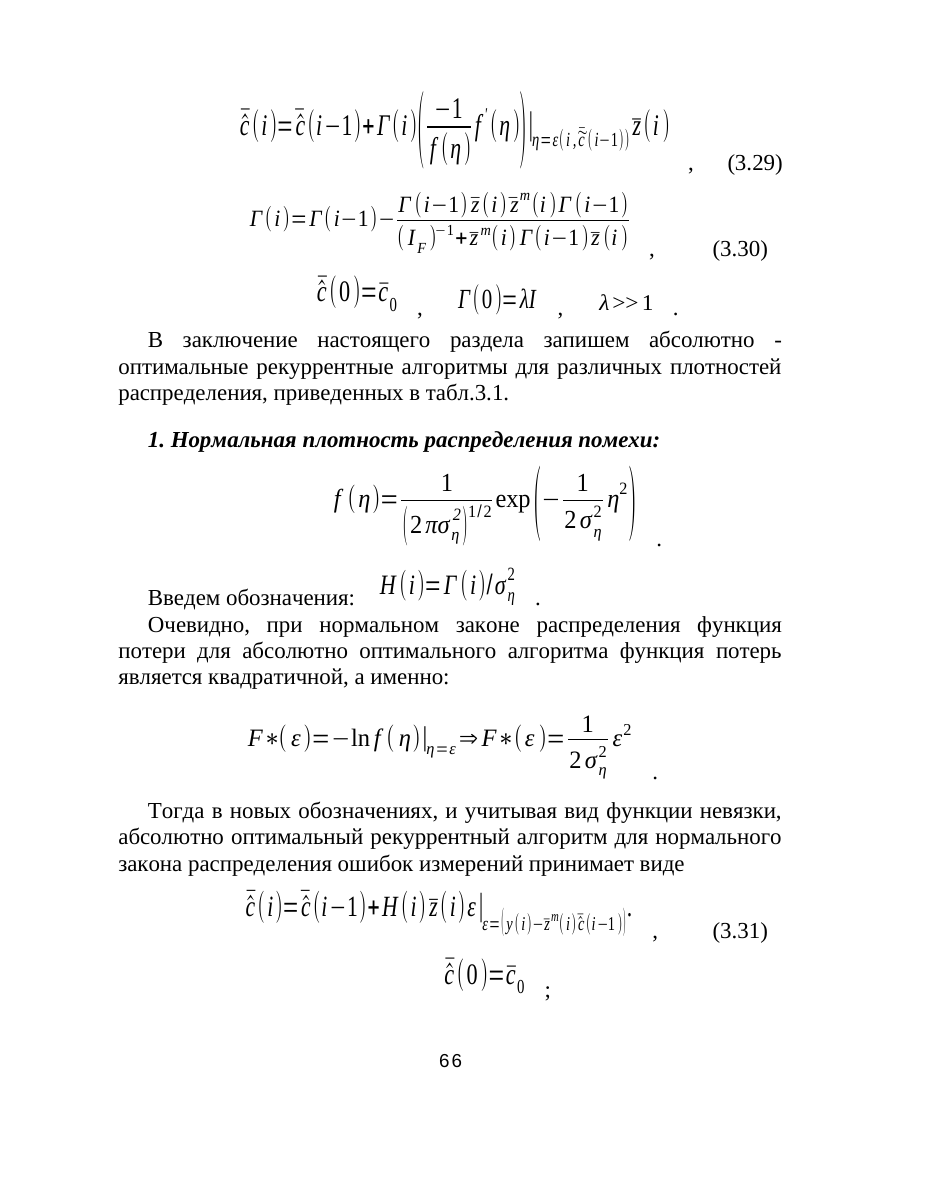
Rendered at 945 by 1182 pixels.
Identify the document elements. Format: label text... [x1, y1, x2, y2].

text , (3.31) [118, 888, 783, 943]
text Очевидно, при нормальном законе распределения функция потери для абсолютно оптимального алгоритма функция потерь является квадратичной, а именно: [118, 611, 783, 690]
text 1. Нормальная плотность распределения помехи: [118, 426, 783, 453]
text В заключение настоящего раздела запишем абсолютно - оптимальные рекуррентные алгоритмы для различных плотностей распределения, приведенных в табл.3.1. [118, 327, 783, 406]
text Введем обозначения: . [118, 564, 783, 611]
text Тогда в новых обозначениях, и учитывая вид функции невязки, абсолютно оптимальный рекуррентный алгоритм для нормального закона распределения ошибок измерений принимает виде [118, 797, 783, 876]
text . [118, 711, 783, 784]
text . [118, 465, 783, 552]
text , (3.29) [118, 89, 783, 175]
text , , . [118, 274, 783, 320]
text , (3.30) [118, 187, 783, 261]
text ; [118, 956, 783, 1003]
